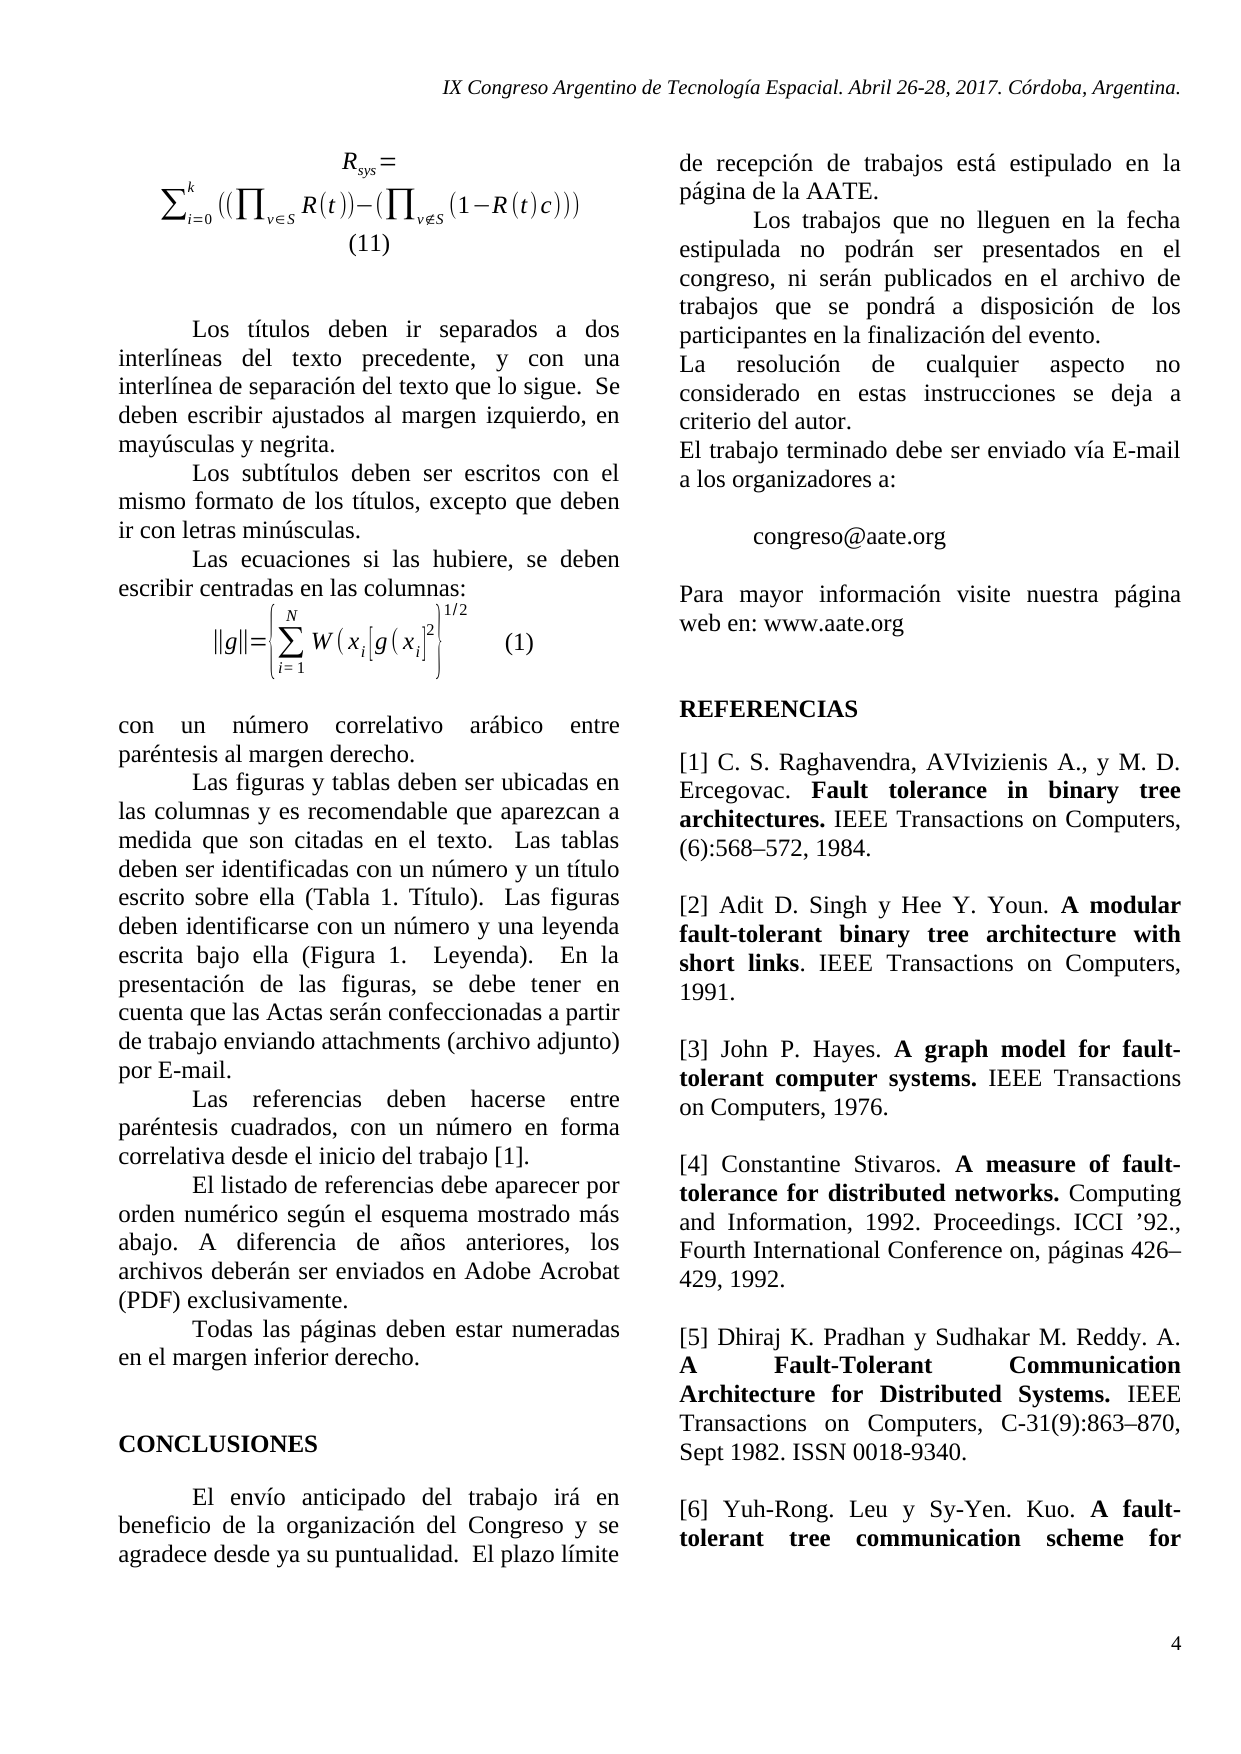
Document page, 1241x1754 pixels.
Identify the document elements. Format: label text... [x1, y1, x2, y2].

text [5] Dhiraj K. Pradhan y Sudhakar M. Reddy. A. A Fault-Tolerant Communication Architecture for Distributed Systems. IEEE Transactions on Computers, C-31(9):863–870, Sept 1982. ISSN 0018-9340. [679, 1322, 1181, 1466]
text El listado de referencias debe aparecer por orden numérico según el esquema mostrado más abajo. A diferencia de años anteriores, los archivos deberán ser enviados en Adobe Acrobat (PDF) exclusivamente. [118, 1170, 620, 1314]
text con un número correlativo arábico entre paréntesis al margen derecho. [118, 710, 620, 767]
text [1] C. S. Raghavendra, AVIvizienis A., y M. D. Ercegovac. Fault tolerance in binary tree architectures. IEEE Transactions on Computers, (6):568–572, 1984. [679, 747, 1181, 862]
text El envío anticipado del trabajo irá en beneficio de la organización del Congreso y se agradece desde ya su puntualidad. El plazo límite [118, 1482, 620, 1568]
text La resolución de cualquier aspecto no considerado en estas instrucciones se deja a criterio del autor. [679, 349, 1181, 435]
subtitle CONCLUSIONES [118, 1429, 620, 1457]
text Las ecuaciones si las hubiere, se deben escribir centradas en las columnas: [118, 544, 620, 601]
text (11) [118, 228, 620, 256]
text El trabajo terminado debe ser enviado vía E-mail a los organizadores a: [679, 435, 1181, 493]
text [3] John P. Hayes. A graph model for fault-tolerant computer systems. IEEE Transactions on Computers, 1976. [679, 1034, 1181, 1121]
text Los subtítulos deben ser escritos con el mismo formato de los títulos, excepto que deben ir con letras minúsculas. [118, 458, 620, 544]
text Para mayor información visite nuestra página web en: www.aate.org [679, 579, 1181, 636]
text Las referencias deben hacerse entre paréntesis cuadrados, con un número en forma correlativa desde el inicio del trabajo [1]. [118, 1084, 620, 1170]
text (1) [476, 601, 620, 681]
text [4] Constantine Stivaros. A measure of fault-tolerance for distributed networks. Computing and Information, 1992. Proceedings. ICCI ’92., Fourth International Conference on, páginas 426–429, 1992. [679, 1149, 1181, 1293]
text de recepción de trabajos está estipulado en la página de la AATE. [679, 148, 1181, 205]
text Las figuras y tablas deben ser ubicadas en las columnas y es recomendable que aparezcan a medida que son citadas en el texto. Las tablas deben ser identificadas con un número y un título escrito sobre ella (Tabla 1. Título). Las figuras deben identificarse con un número y una leyenda escrita bajo ella (Figura 1. Leyenda). En la presentación de las figuras, se debe tener en cuenta que las Actas serán confeccionadas a partir de trabajo enviando attachments (archivo adjunto) por E-mail. [118, 767, 620, 1084]
text Todas las páginas deben estar numeradas en el margen inferior derecho. [118, 1314, 620, 1371]
text Los trabajos que no lleguen en la fecha estipulada no podrán ser presentados en el congreso, ni serán publicados en el archivo de trabajos que se pondrá a disposición de los participantes en la finalización del evento. [679, 205, 1181, 349]
text [6] Yuh-Rong. Leu y Sy-Yen. Kuo. A fault-tolerant tree communication scheme for [679, 1494, 1181, 1552]
text [118, 601, 204, 681]
text [2] Adit D. Singh y Hee Y. Youn. A modular fault-tolerant binary tree architecture with short links. IEEE Transactions on Computers, 1991. [679, 891, 1181, 1006]
subtitle REFERENCIAS [679, 694, 1181, 723]
text congreso@aate.org [679, 521, 1181, 550]
text Los títulos deben ir separados a dos interlíneas del texto precedente, y con una interlínea de separación del texto que lo sigue. Se deben escribir ajustados al margen izquierdo, en mayúsculas y negrita. [118, 314, 620, 458]
